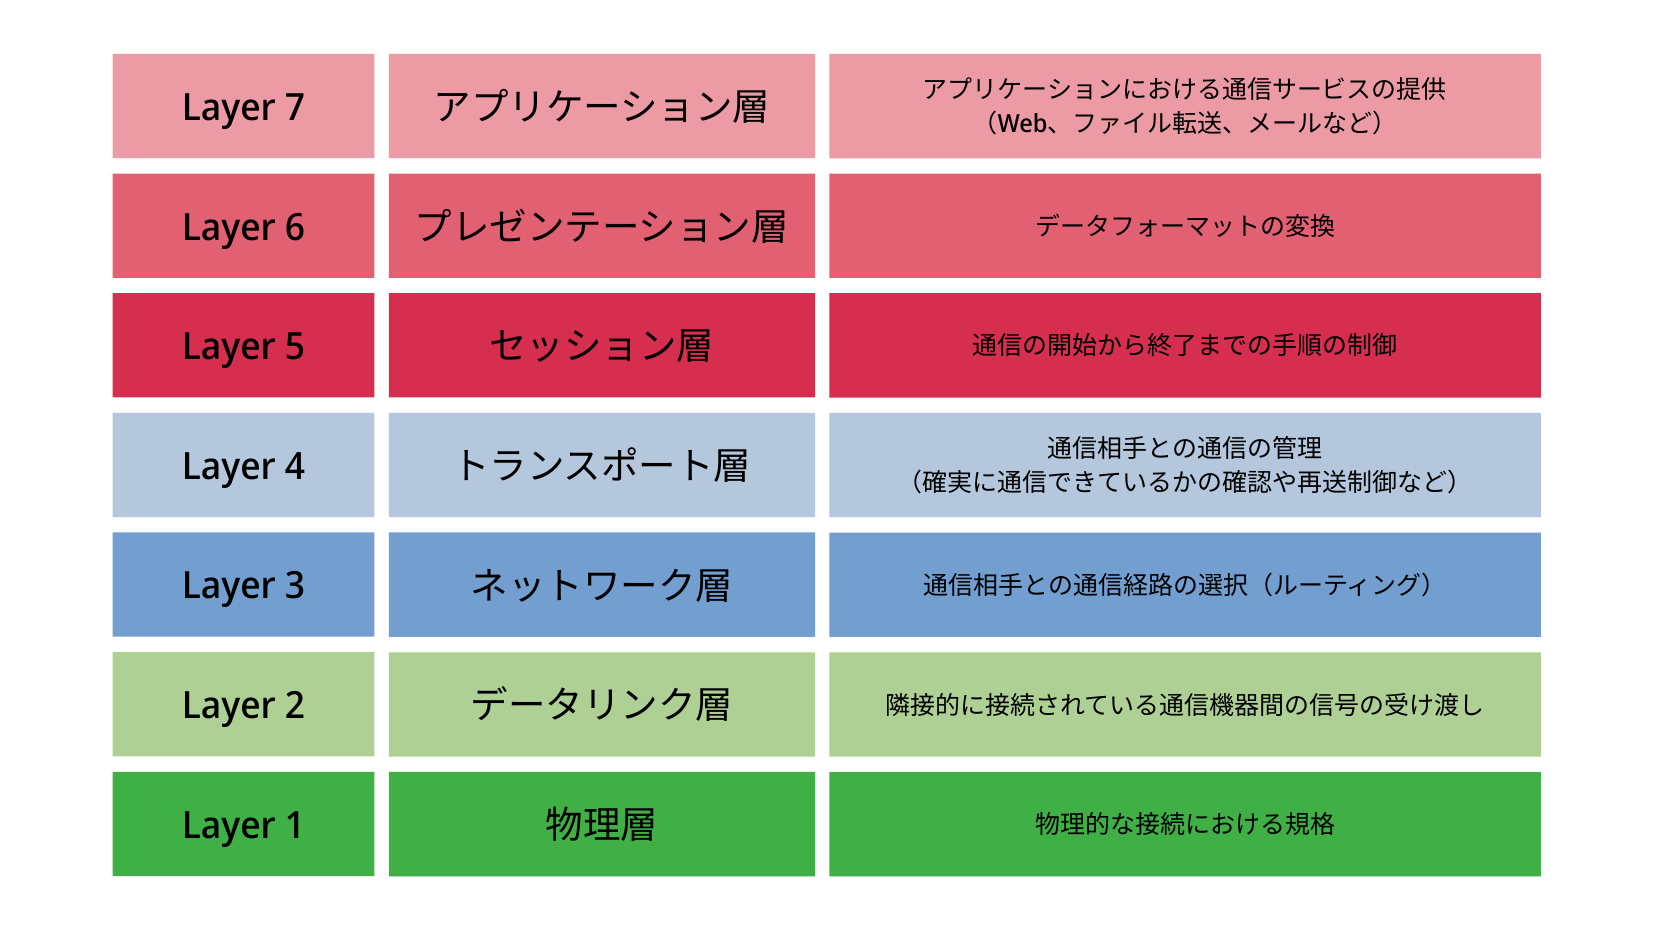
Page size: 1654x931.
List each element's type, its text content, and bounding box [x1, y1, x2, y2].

text_box データリンク層 [388, 652, 816, 757]
text_box セッション層 [388, 293, 816, 398]
text_box 通信相手との通信経路の選択（ルーティング） [829, 532, 1541, 637]
text_box Layer 2 [112, 652, 375, 757]
text_box Layer 6 [112, 173, 375, 278]
text_box アプリケーション層 [388, 53, 816, 159]
text_box Layer 3 [112, 532, 375, 637]
text_box Layer 4 [112, 412, 375, 518]
text_box 物理層 [388, 771, 816, 877]
text_box Layer 5 [112, 293, 375, 398]
text_box データフォーマットの変換 [829, 173, 1541, 278]
text_box プレゼンテーション層 [388, 173, 816, 278]
text_box 通信相手との通信の管理 （確実に通信できているかの確認や再送制御など） [829, 412, 1541, 518]
text_box 隣接的に接続されている通信機器間の信号の受け渡し [829, 652, 1541, 757]
text_box トランスポート層 [388, 412, 816, 518]
text_box ネットワーク層 [388, 532, 816, 637]
text_box Layer 1 [112, 771, 375, 877]
text_box アプリケーションにおける通信サービスの提供 （Web、ファイル転送、メールなど） [829, 53, 1541, 159]
text_box 通信の開始から終了までの手順の制御 [829, 293, 1541, 398]
text_box 物理的な接続における規格 [829, 772, 1541, 877]
text_box Layer 7 [112, 53, 375, 159]
